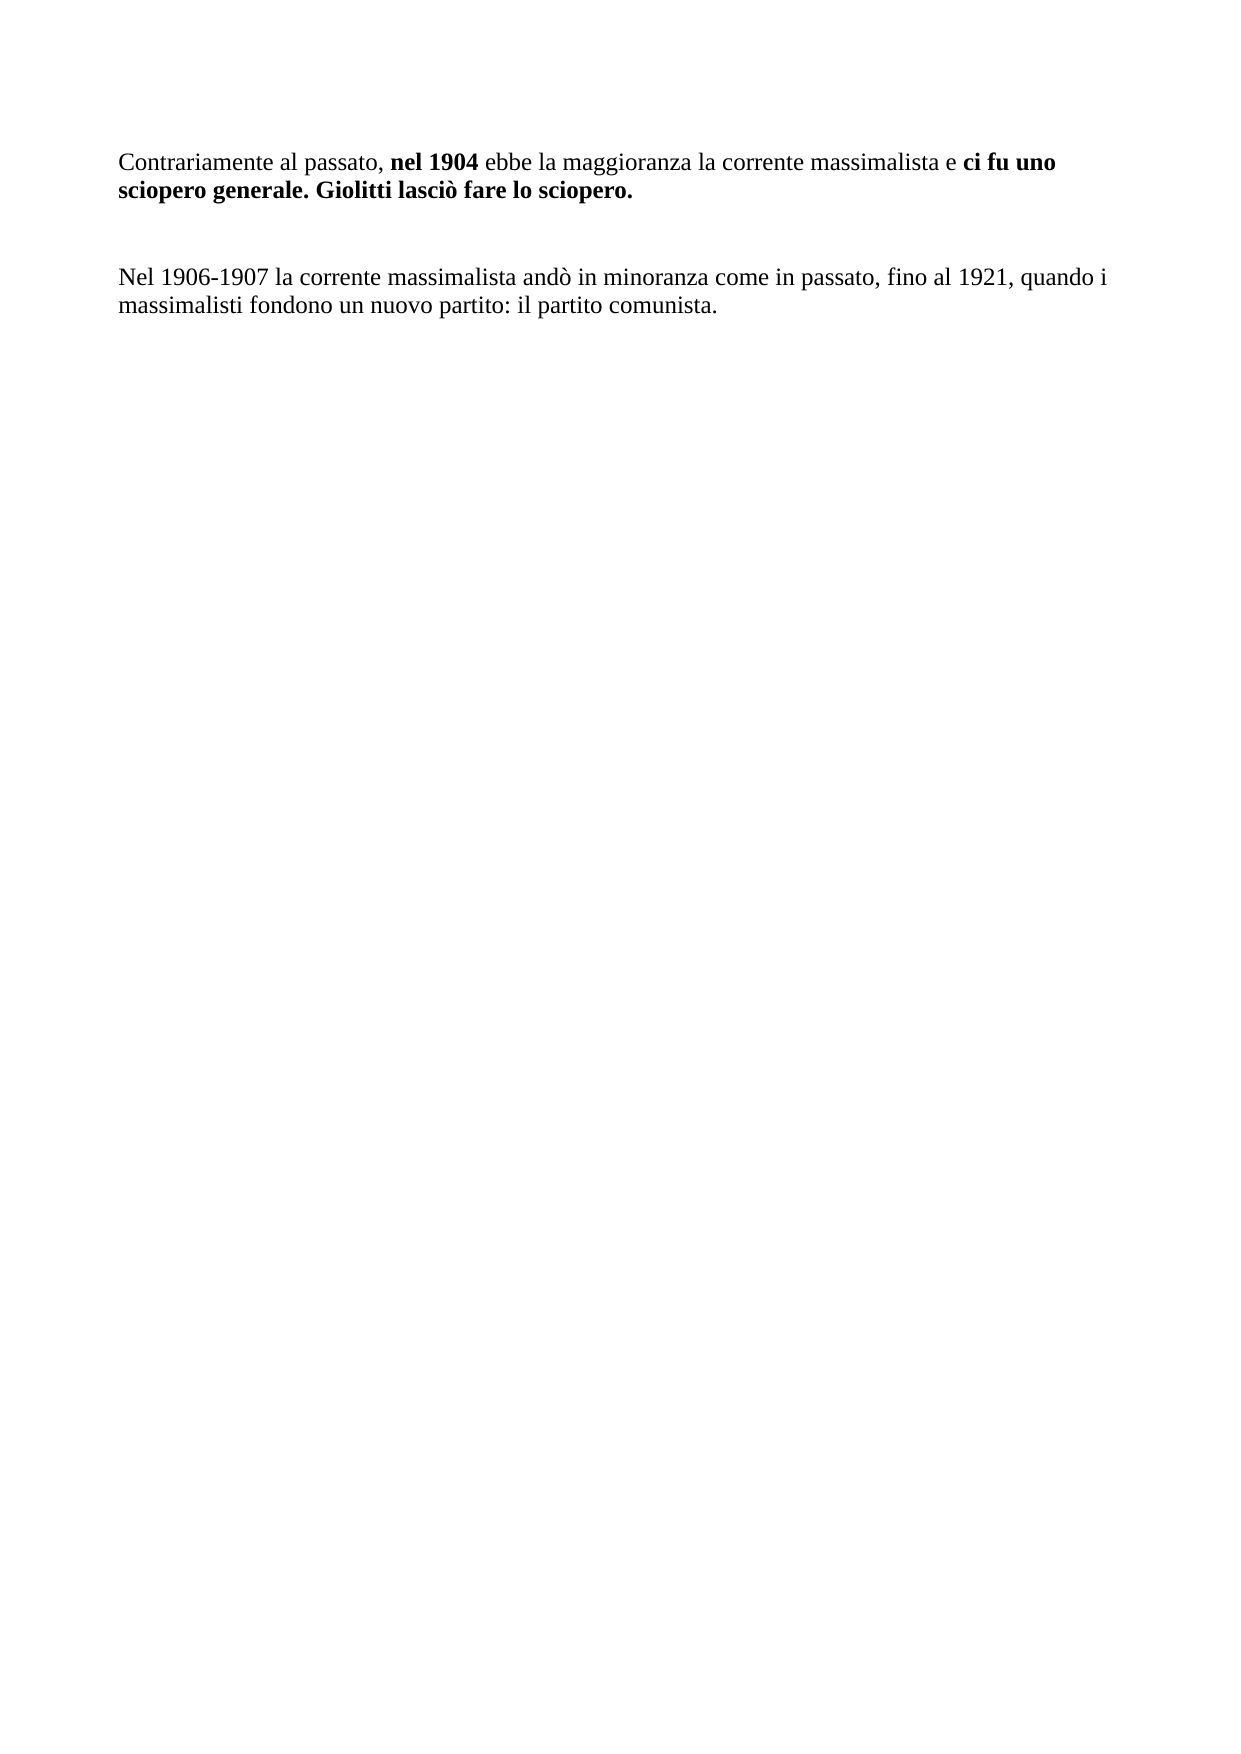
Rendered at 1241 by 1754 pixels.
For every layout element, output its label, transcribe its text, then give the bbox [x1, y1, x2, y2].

text Contrariamente al passato, nel 1904 ebbe la maggioranza la corrente massimalista e ci fu uno sciopero generale. Giolitti lasciò fare lo sciopero. [118, 147, 1122, 204]
text Nel 1906-1907 la corrente massimalista andò in minoranza come in passato, fino al 1921, quando i massimalisti fondono un nuovo partito: il partito comunista. [118, 262, 1122, 319]
